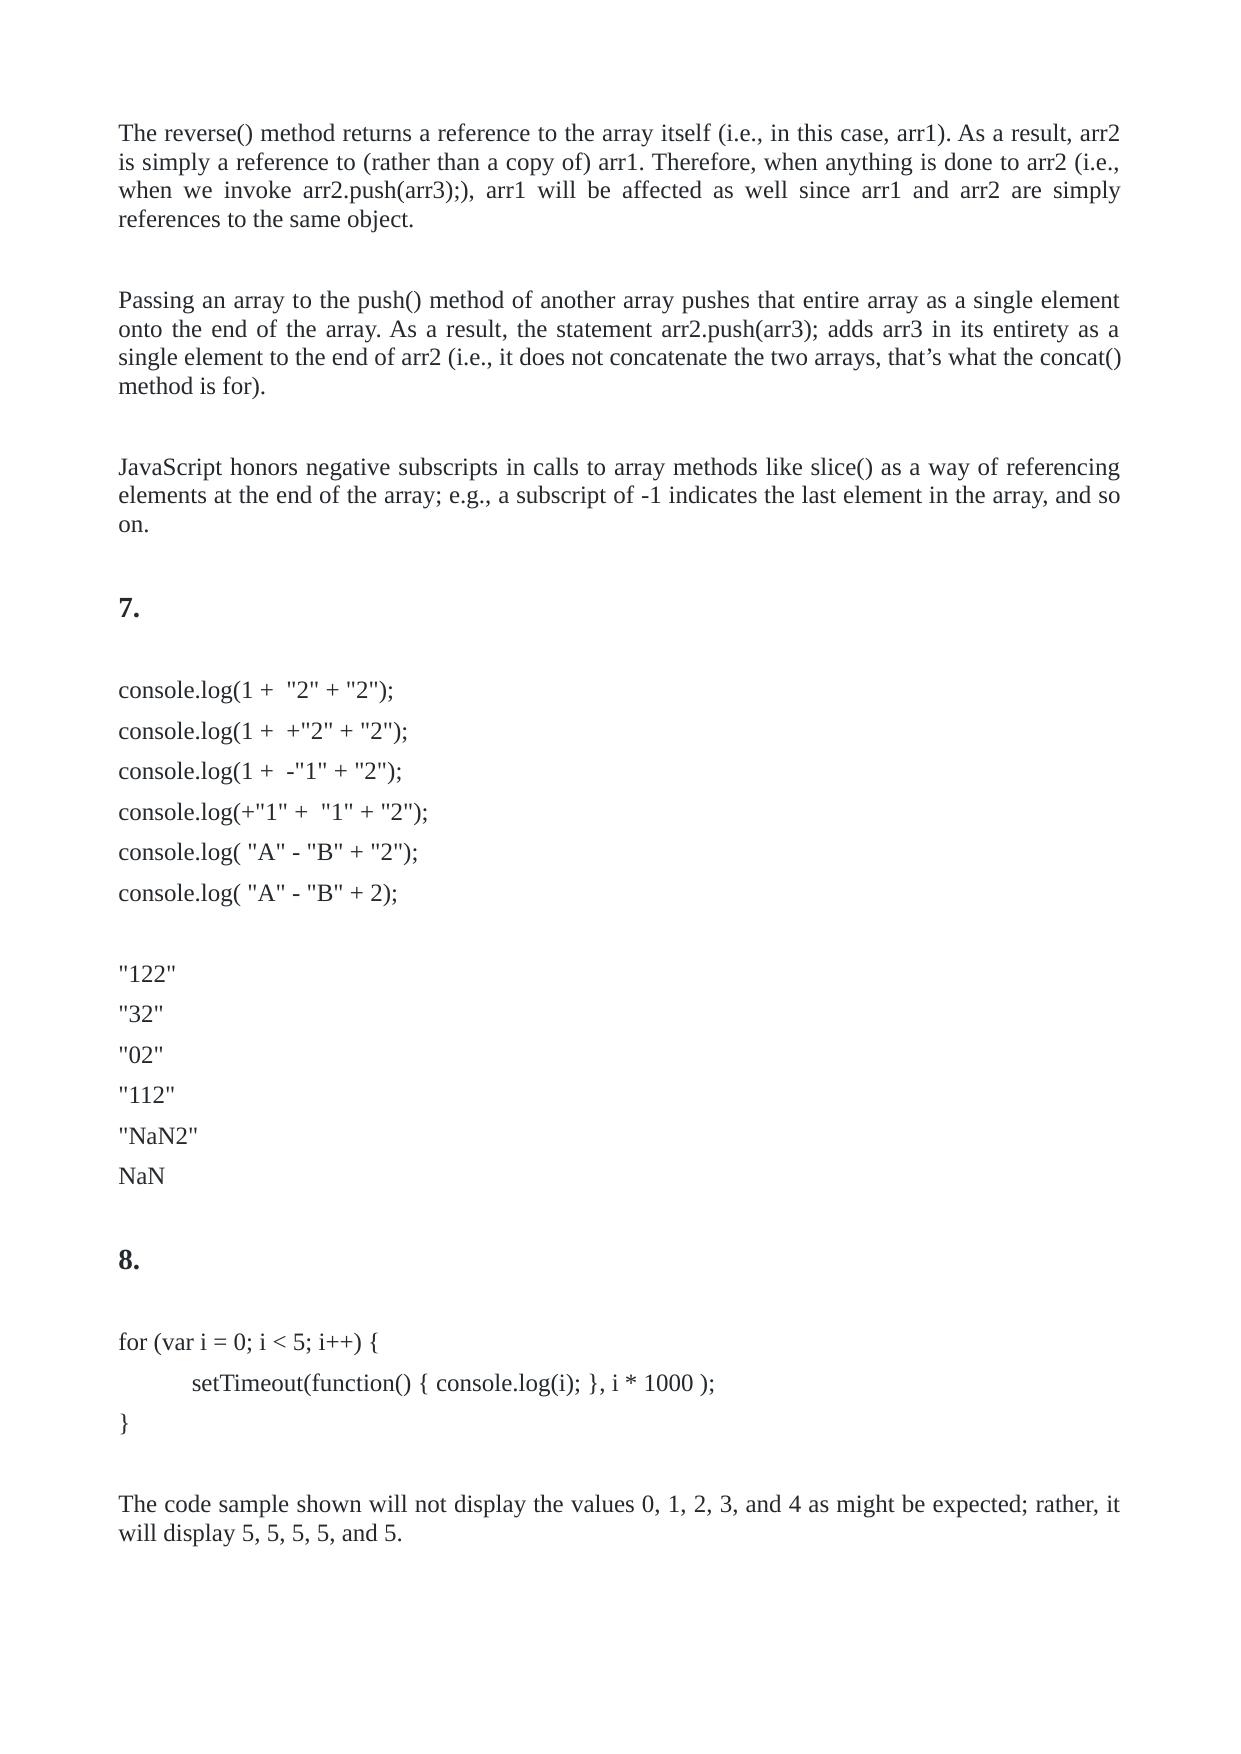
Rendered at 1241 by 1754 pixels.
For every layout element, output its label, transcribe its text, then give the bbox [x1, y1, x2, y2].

text "02" [118, 1040, 1122, 1068]
text 8. [118, 1242, 1122, 1275]
text The code sample shown will not display the values 0, 1, 2, 3, and 4 as might be expected; rather, it will display 5, 5, 5, 5, and 5. [118, 1489, 1122, 1546]
text console.log(+"1" + "1" + "2"); [118, 797, 1122, 826]
text for (var i = 0; i < 5; i++) { [118, 1327, 1122, 1356]
text "122" [118, 959, 1122, 987]
text 7. [118, 590, 1122, 623]
text NaN [118, 1161, 1122, 1190]
text console.log( "A" - "B" + "2"); [118, 837, 1122, 866]
text console.log(1 + +"2" + "2"); [118, 716, 1122, 745]
text "NaN2" [118, 1121, 1122, 1149]
text "32" [118, 999, 1122, 1028]
text console.log( "A" - "B" + 2); [118, 878, 1122, 907]
text JavaScript honors negative subscripts in calls to array methods like slice() as a way of referencing elements at the end of the array; e.g., a subscript of -1 indicates the last element in the array, and so on. [118, 452, 1122, 538]
text "112" [118, 1080, 1122, 1109]
text console.log(1 + "2" + "2"); [118, 675, 1122, 704]
text Passing an array to the push() method of another array pushes that entire array as a single element onto the end of the array. As a result, the statement arr2.push(arr3); adds arr3 in its entirety as a single element to the end of arr2 (i.e., it does not concatenate the two arrays, that’s what the concat() method is for). [118, 285, 1122, 400]
text The reverse() method returns a reference to the array itself (i.e., in this case, arr1). As a result, arr2 is simply a reference to (rather than a copy of) arr1. Therefore, when anything is done to arr2 (i.e., when we invoke arr2.push(arr3);), arr1 will be affected as well since arr1 and arr2 are simply references to the same object. [118, 118, 1122, 233]
text console.log(1 + -"1" + "2"); [118, 756, 1122, 785]
text } [118, 1408, 1122, 1437]
text setTimeout(function() { console.log(i); }, i * 1000 ); [118, 1368, 1122, 1397]
